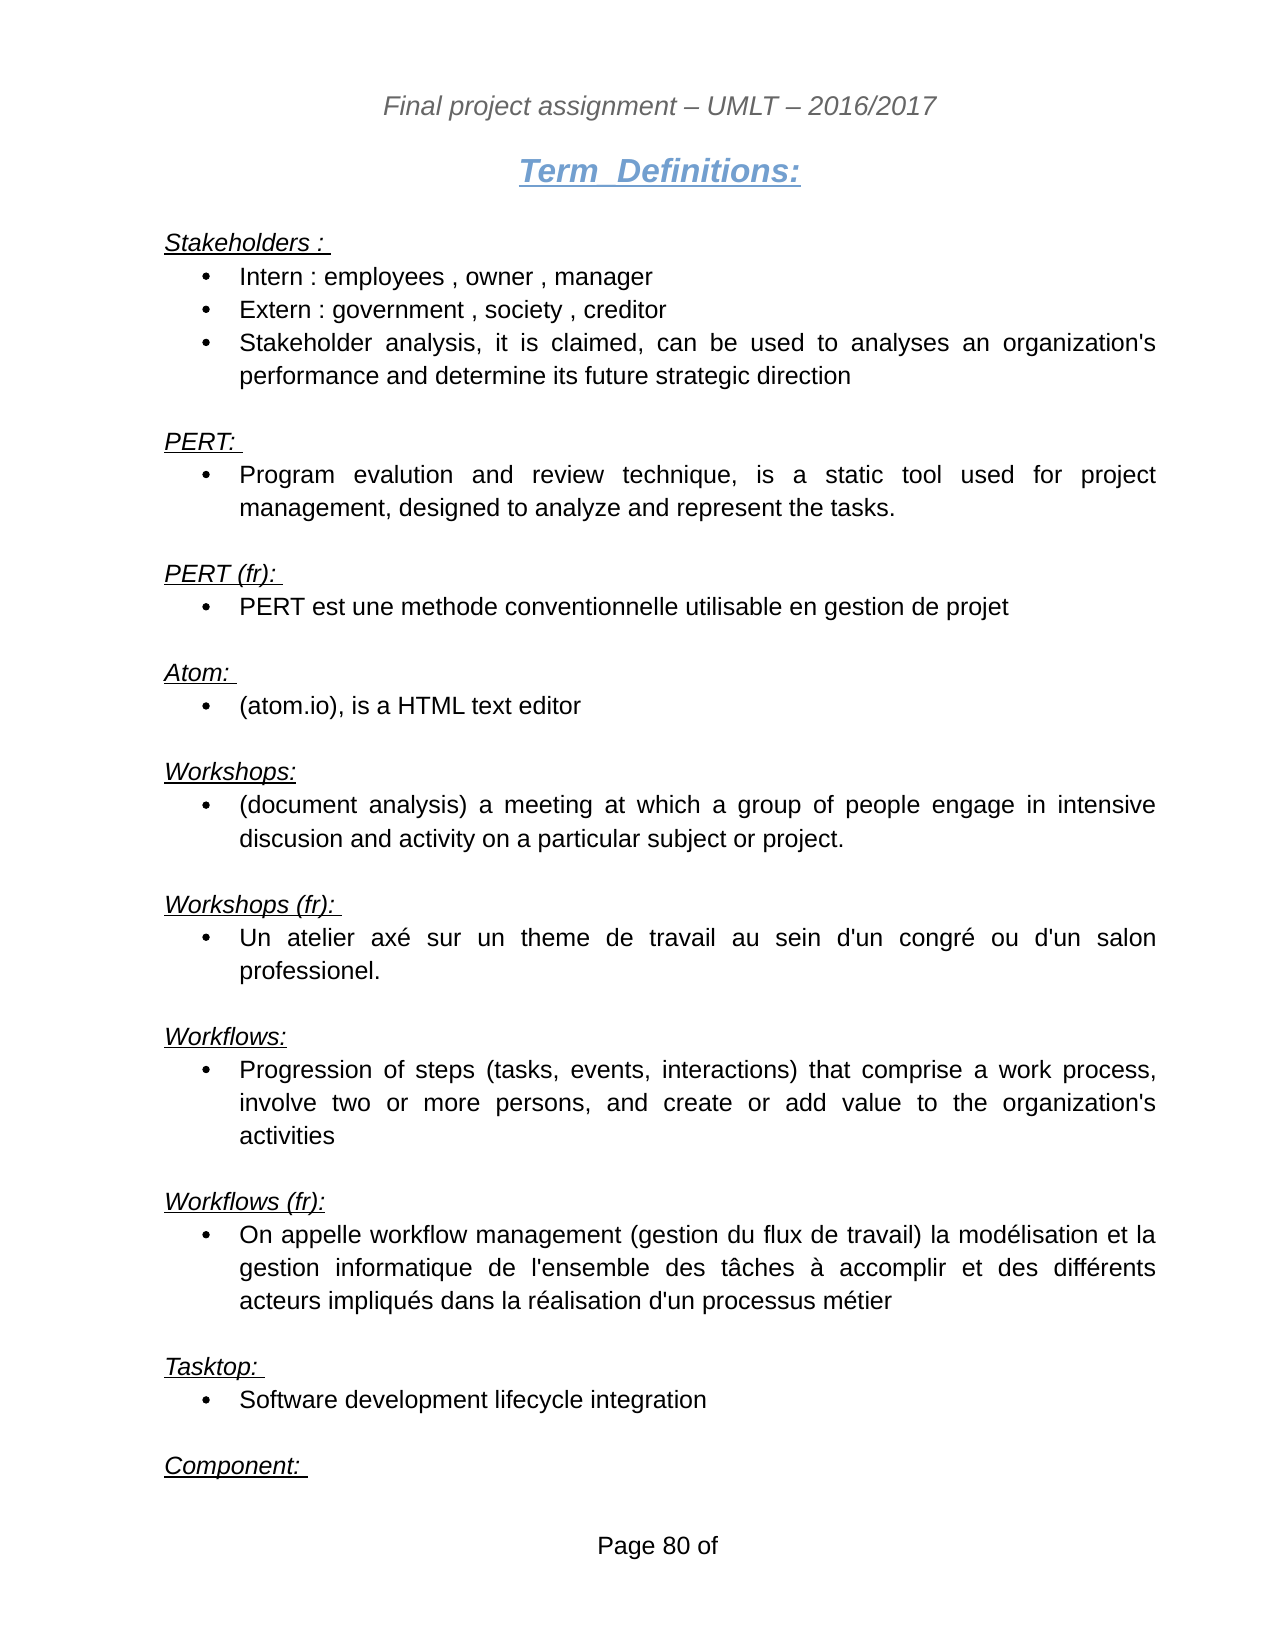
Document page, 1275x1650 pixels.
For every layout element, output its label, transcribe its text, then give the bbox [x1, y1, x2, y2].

list Intern : employees , owner , manager [202, 261, 1158, 290]
list PERT est une methode conventionnelle utilisable en gestion de projet [202, 592, 1158, 621]
list On appelle workflow management (gestion du flux de travail) la modélisation et la gestion informatique de l'ensemble des tâches à accomplir et des différents acteurs impliqués dans la réalisation d'un processus métier [202, 1220, 1158, 1315]
text Workshops: [164, 757, 1158, 786]
list (document analysis) a meeting at which a group of people engage in intensive discusion and activity on a particular subject or project. [202, 790, 1158, 852]
text Workflows: [164, 1022, 1158, 1051]
list Progression of steps (tasks, events, interactions) that comprise a work process, involve two or more persons, and create or add value to the organization's activities [202, 1055, 1158, 1150]
list Program evalution and review technique, is a static tool used for project management, designed to analyze and represent the tasks. [202, 460, 1158, 522]
text Tasktop: [164, 1352, 1158, 1381]
text PERT (fr): [164, 559, 1158, 588]
list (atom.io), is a HTML text editor [202, 691, 1158, 720]
text Workflows (fr): [164, 1187, 1158, 1216]
text Component: [164, 1451, 1158, 1480]
list Un atelier axé sur un theme de travail au sein d'un congré ou d'un salon professionel. [202, 923, 1158, 984]
text PERT: [164, 427, 1158, 456]
list Stakeholder analysis, it is claimed, can be used to analyses an organization's performance and determine its future strategic direction [202, 328, 1158, 389]
list Extern : government , society , creditor [202, 294, 1158, 323]
text Term_Definitions: [164, 151, 1158, 190]
text Atom: [164, 658, 1158, 687]
text Workshops (fr): [164, 889, 1158, 918]
text Stakeholders : [164, 228, 1158, 257]
list Software development lifecycle integration [202, 1385, 1158, 1414]
